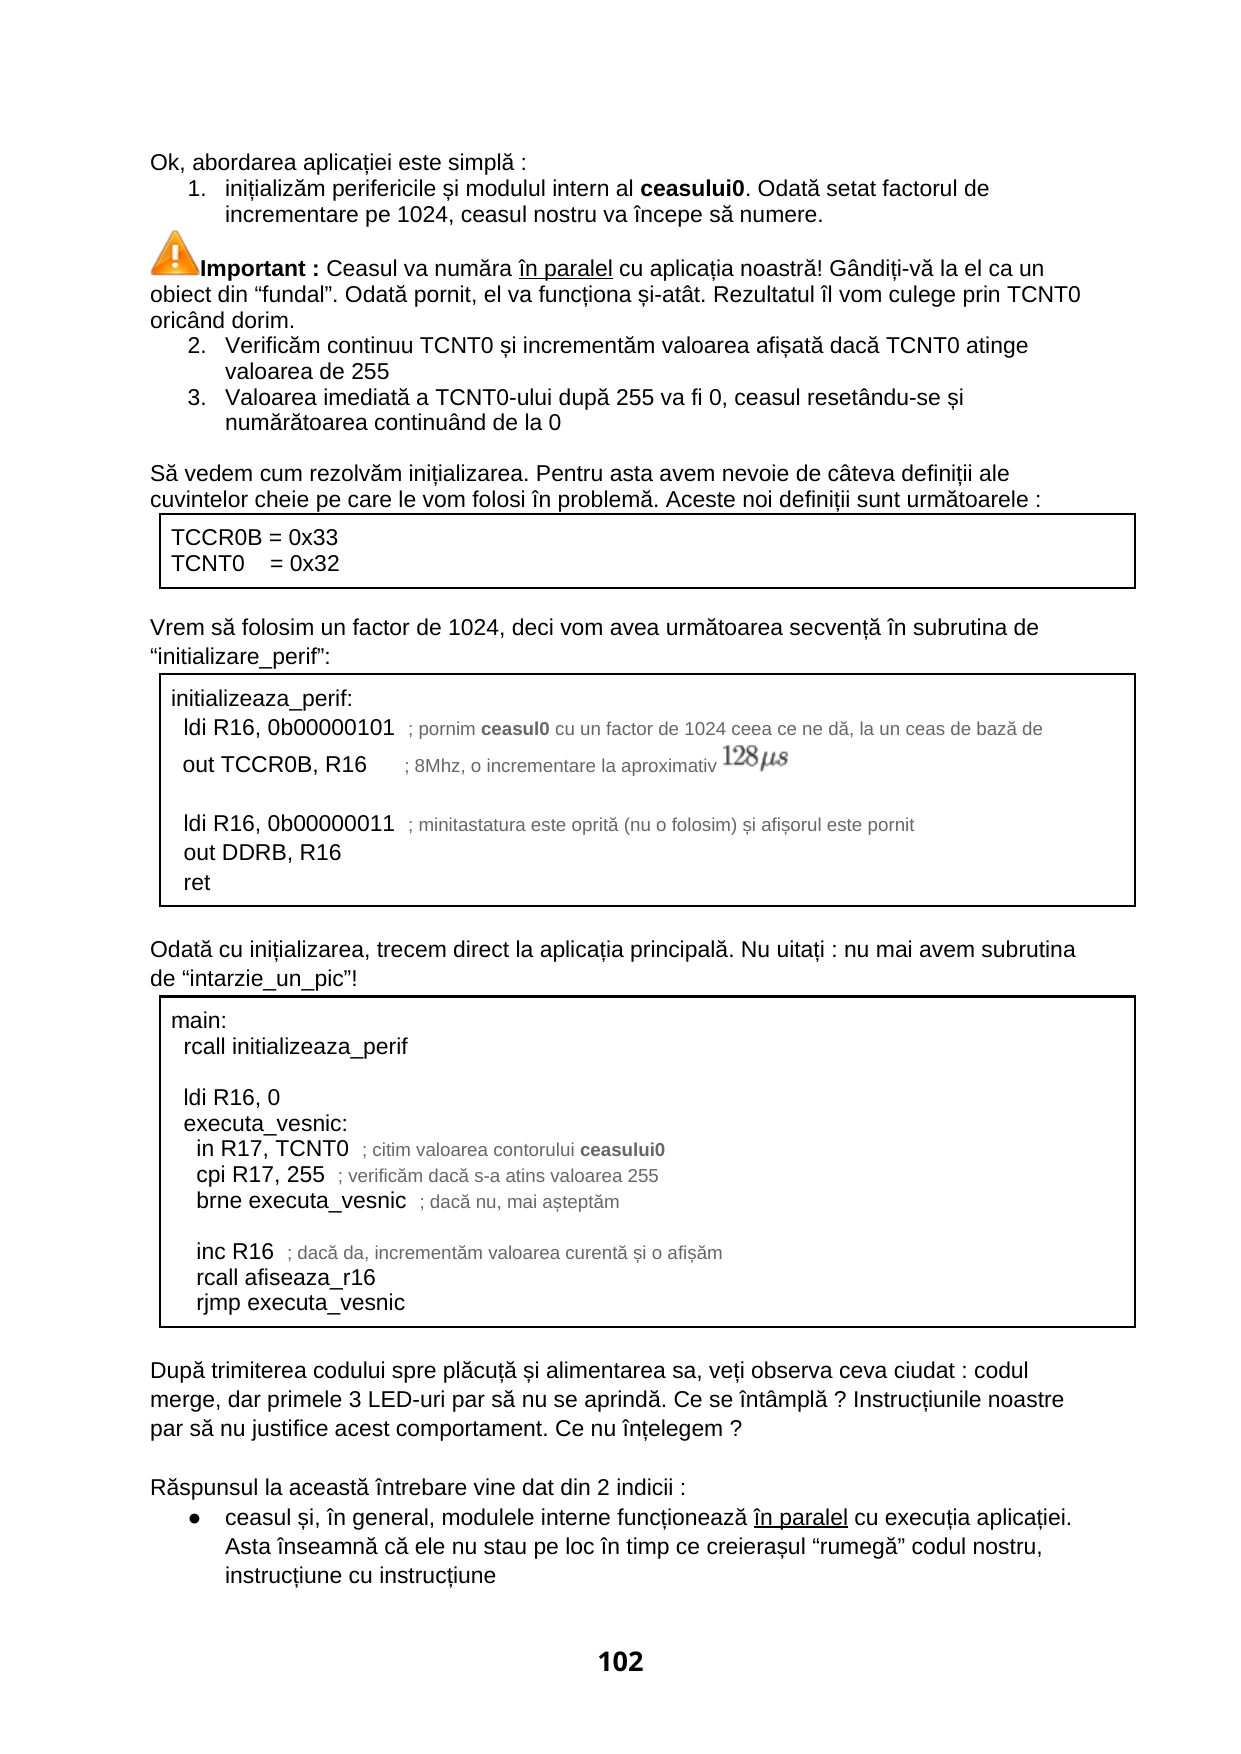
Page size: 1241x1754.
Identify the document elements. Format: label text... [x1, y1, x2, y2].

text Important : Ceasul va număra în paralel cu aplicația noastră! Gândiți-vă la el ca un obiect din “fundal”. Odată pornit, el va funcționa și-atât. Rezultatul îl vom culege prin TCNT0 oricând dorim. [150, 253, 1091, 333]
picture [722, 744, 788, 773]
text Vrem să folosim un factor de 1024, deci vom avea următoarea secvență în subrutina de “initializare_perif”: [150, 614, 1091, 669]
picture [150, 226, 200, 277]
text Răspunsul la această întrebare vine dat din 2 indicii : [150, 1475, 1091, 1500]
list ceasul și, în general, modulele interne funcționează în paralel cu execuția aplicației. Asta înseamnă că ele nu stau pe loc în timp ce creierașul “rumegă” codul nostru, instrucțiune cu instrucțiune [187, 1504, 1091, 1588]
text Odată cu inițializarea, trecem direct la aplicația principală. Nu uitați : nu mai avem subrutina de “intarzie_un_pic”! [150, 937, 1091, 992]
text După trimiterea codului spre plăcuță și alimentarea sa, veți observa ceva ciudat : codul merge, dar primele 3 LED-uri par să nu se aprindă. Ce se întâmplă ? Instrucțiunile noastre par să nu justifice acest comportament. Ce nu înțelegem ? [150, 1357, 1091, 1442]
text Ok, abordarea aplicației este simplă : [150, 150, 1091, 176]
table_header initializeaza_perif: ldi R16, 0b00000101 ; pornim ceasul0 cu un factor de 1024 ceea ce ne dă, la un ceas de bază de out TCCR0B, R16 ; 8Mhz, o incrementare la aproximativ ldi R16, 0b00000011 ; minitastatura este oprită (nu o folosim) și afișorul este pornit out DDRB, R16 ret [161, 675, 1134, 905]
table_header TCCR0B = 0x33 TCNT0 = 0x32 [161, 515, 1134, 587]
list Verificăm continuu TCNT0 și incrementăm valoarea afișată dacă TCNT0 atinge valoarea de 255 [187, 333, 1091, 384]
text Să vedem cum rezolvăm inițializarea. Pentru asta avem nevoie de câteva definiții ale cuvintelor cheie pe care le vom folosi în problemă. Aceste noi definiții sunt următoarele : [150, 461, 1091, 512]
table_header main: rcall initializeaza_perif ldi R16, 0 executa_vesnic: in R17, TCNT0 ; citim valoarea contorului ceasului0 cpi R17, 255 ; verificăm dacă s-a atins valoarea 255 brne executa_vesnic ; dacă nu, mai așteptăm inc R16 ; dacă da, incrementăm valoarea curentă și o afișăm rcall afiseaza_r16 rjmp executa_vesnic [161, 998, 1134, 1326]
list inițializăm perifericile și modulul intern al ceasului0. Odată setat factorul de incrementare pe 1024, ceasul nostru va începe să numere. [187, 176, 1091, 227]
list Valoarea imediată a TCNT0-ului după 255 va fi 0, ceasul resetându-se și numărătoarea continuând de la 0 [187, 384, 1091, 436]
